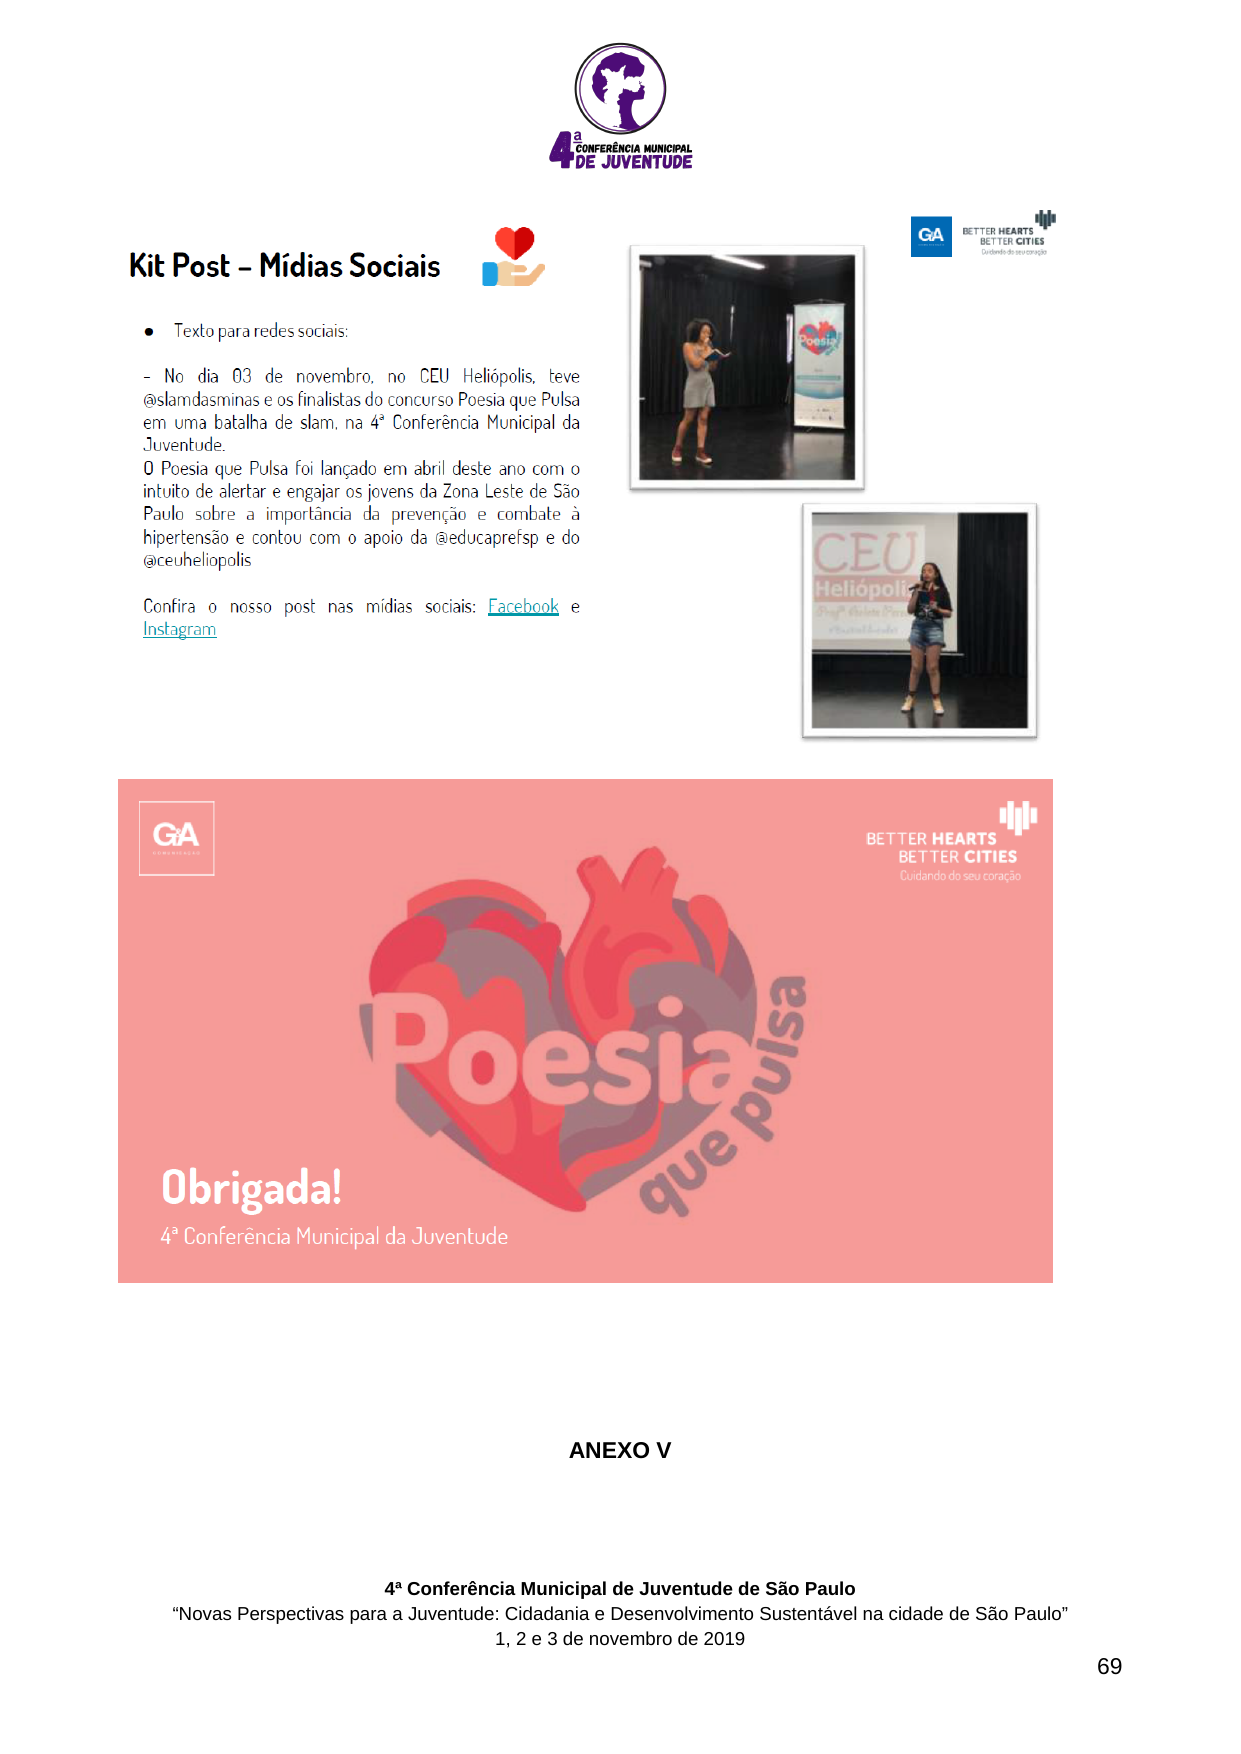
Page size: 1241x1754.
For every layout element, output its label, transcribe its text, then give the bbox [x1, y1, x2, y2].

text ANEXO V [118, 1437, 1122, 1464]
picture [545, 29, 696, 180]
picture [118, 779, 1053, 1283]
picture [118, 206, 1058, 746]
